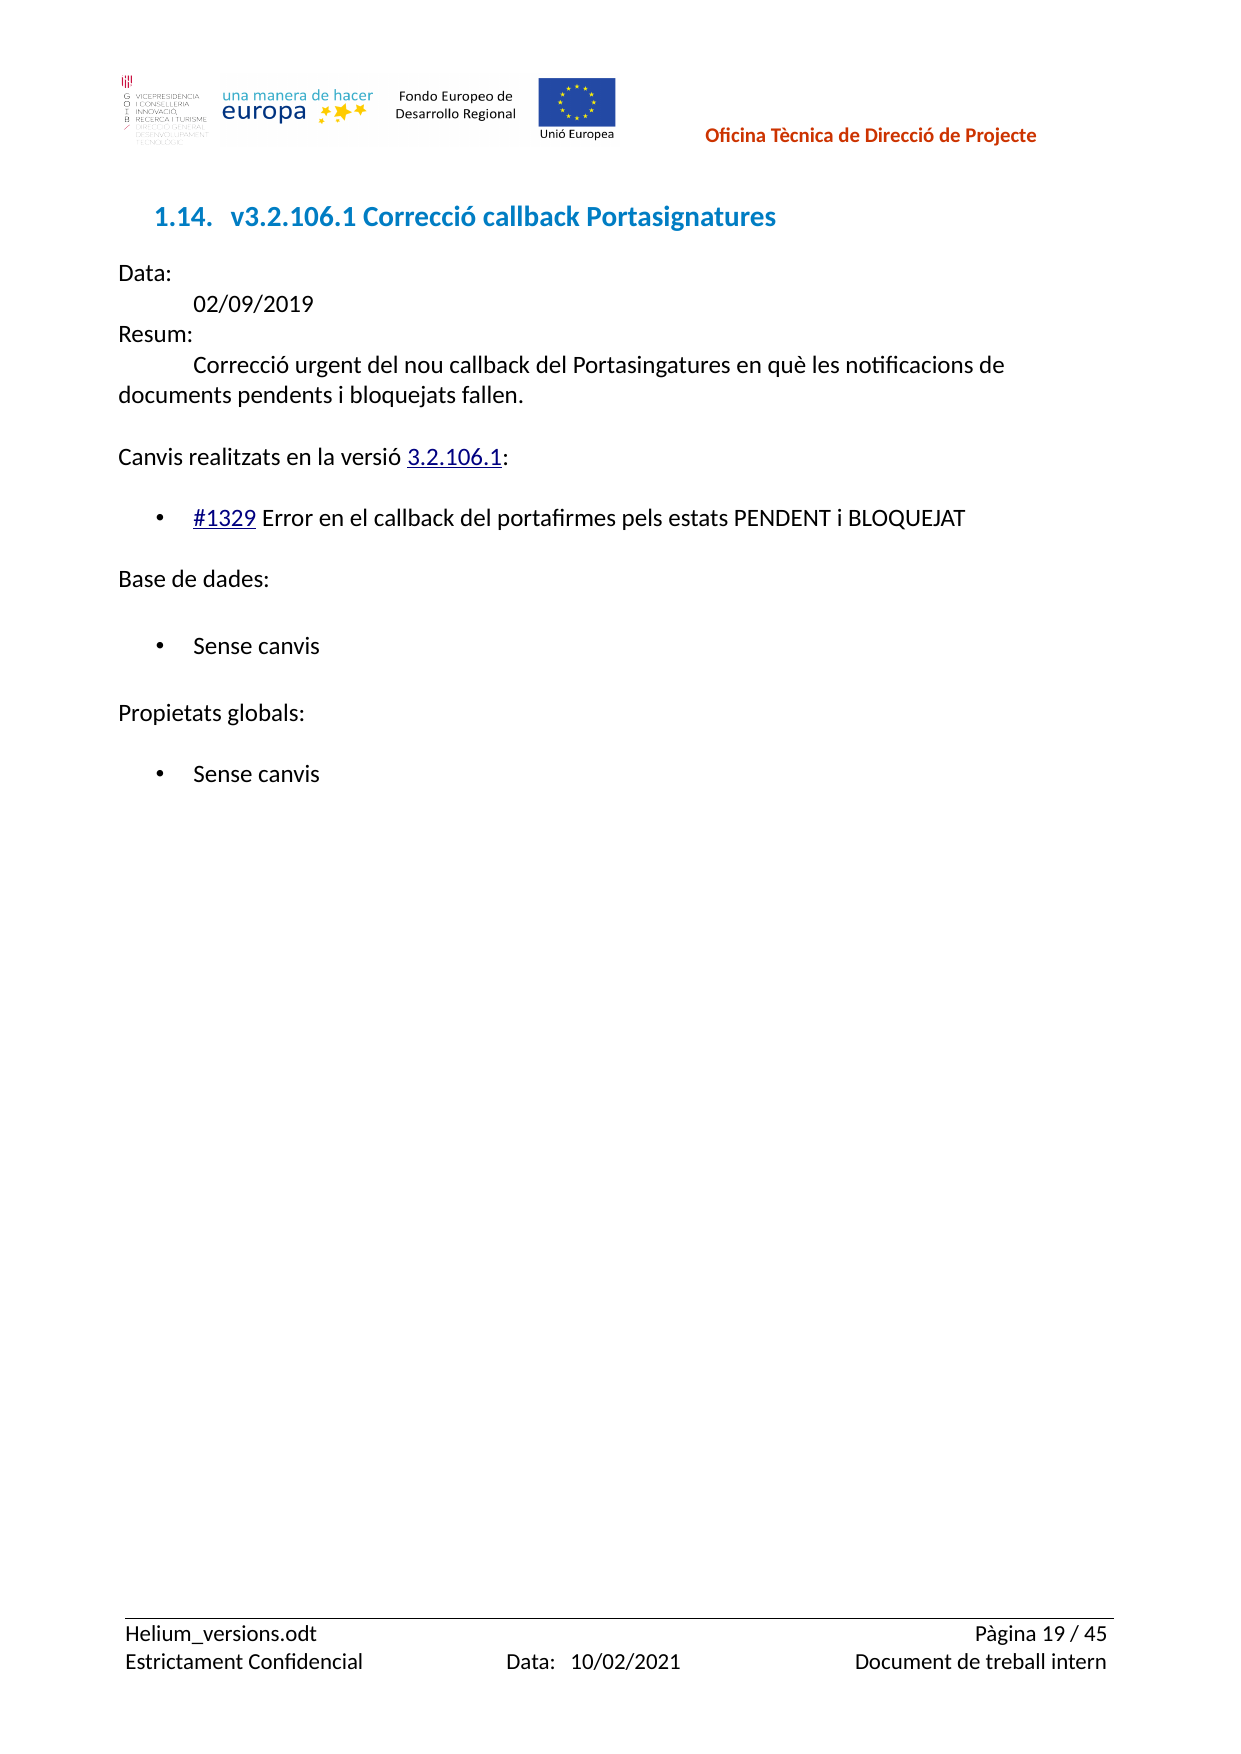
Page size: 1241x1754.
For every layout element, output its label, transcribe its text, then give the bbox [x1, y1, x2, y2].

list #1329 Error en el callback del portafirmes pels estats PENDENT i BLOQUEJAT [156, 502, 1122, 532]
text Data: [118, 258, 1122, 288]
text Base de dades: [118, 563, 1122, 593]
text 02/09/2019 [118, 288, 1122, 319]
list Sense canvis [156, 630, 1122, 660]
text Correcció urgent del nou callback del Portasingatures en què les notificacions de documents pendents i bloquejats fallen. [118, 349, 1122, 410]
subtitle v3.2.106.1 Correcció callback Portasignatures [153, 198, 1122, 234]
picture [118, 73, 213, 147]
list Sense canvis [156, 758, 1122, 788]
picture [219, 73, 621, 147]
text Resum: [118, 319, 1122, 349]
text Canvis realitzats en la versió 3.2.106.1: [118, 441, 1122, 471]
text Propietats globals: [118, 697, 1122, 727]
